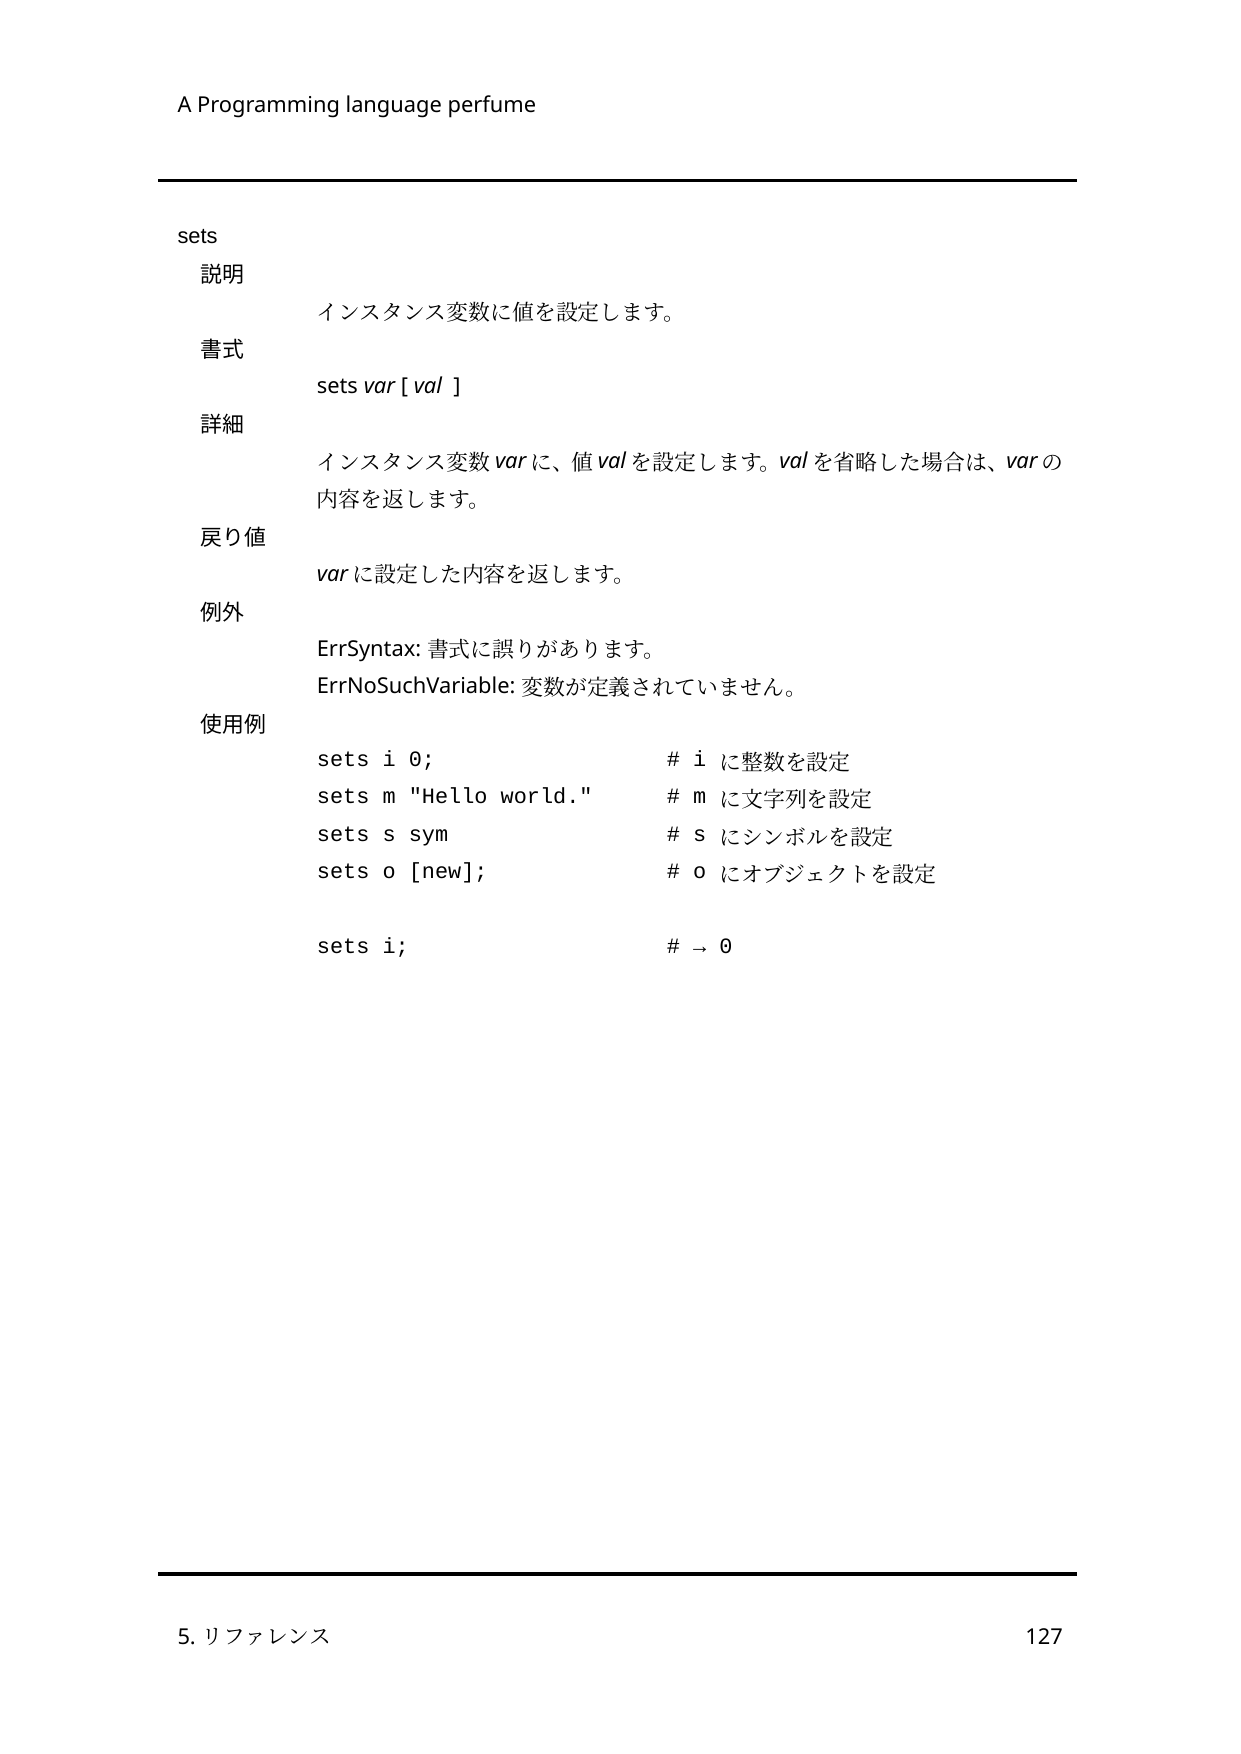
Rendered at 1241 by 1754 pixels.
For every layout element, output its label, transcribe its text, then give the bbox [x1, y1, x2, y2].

table_cell varに設定した内容を返します。 [317, 517, 1063, 592]
table_header インスタンス変数に値を設定します。 [317, 254, 1063, 329]
table_cell 戻り値 [200, 517, 317, 592]
table_cell ErrSyntax: 書式に誤りがあります。 ErrNoSuchVariable: 変数が定義されていません。 [317, 592, 1063, 704]
table_cell sets i 0; # i に整数を設定 sets m "Hello world." # m に文字列を設定 sets s sym # s にシンボルを設定 sets o [new]; # o にオブジェクトを設定 sets i; # → 0 [317, 704, 1063, 967]
table_cell 詳細 [200, 404, 317, 517]
table_cell 例外 [200, 592, 317, 704]
table_cell インスタンス変数varに、値valを設定します。valを省略した場合は、varの内容を返します。 [317, 404, 1063, 517]
table_header 説明 [200, 254, 317, 329]
subtitle sets [177, 217, 1063, 254]
table_cell sets var [ val ] [317, 329, 1063, 404]
table_cell 使用例 [200, 704, 317, 967]
table_cell 書式 [200, 329, 317, 404]
